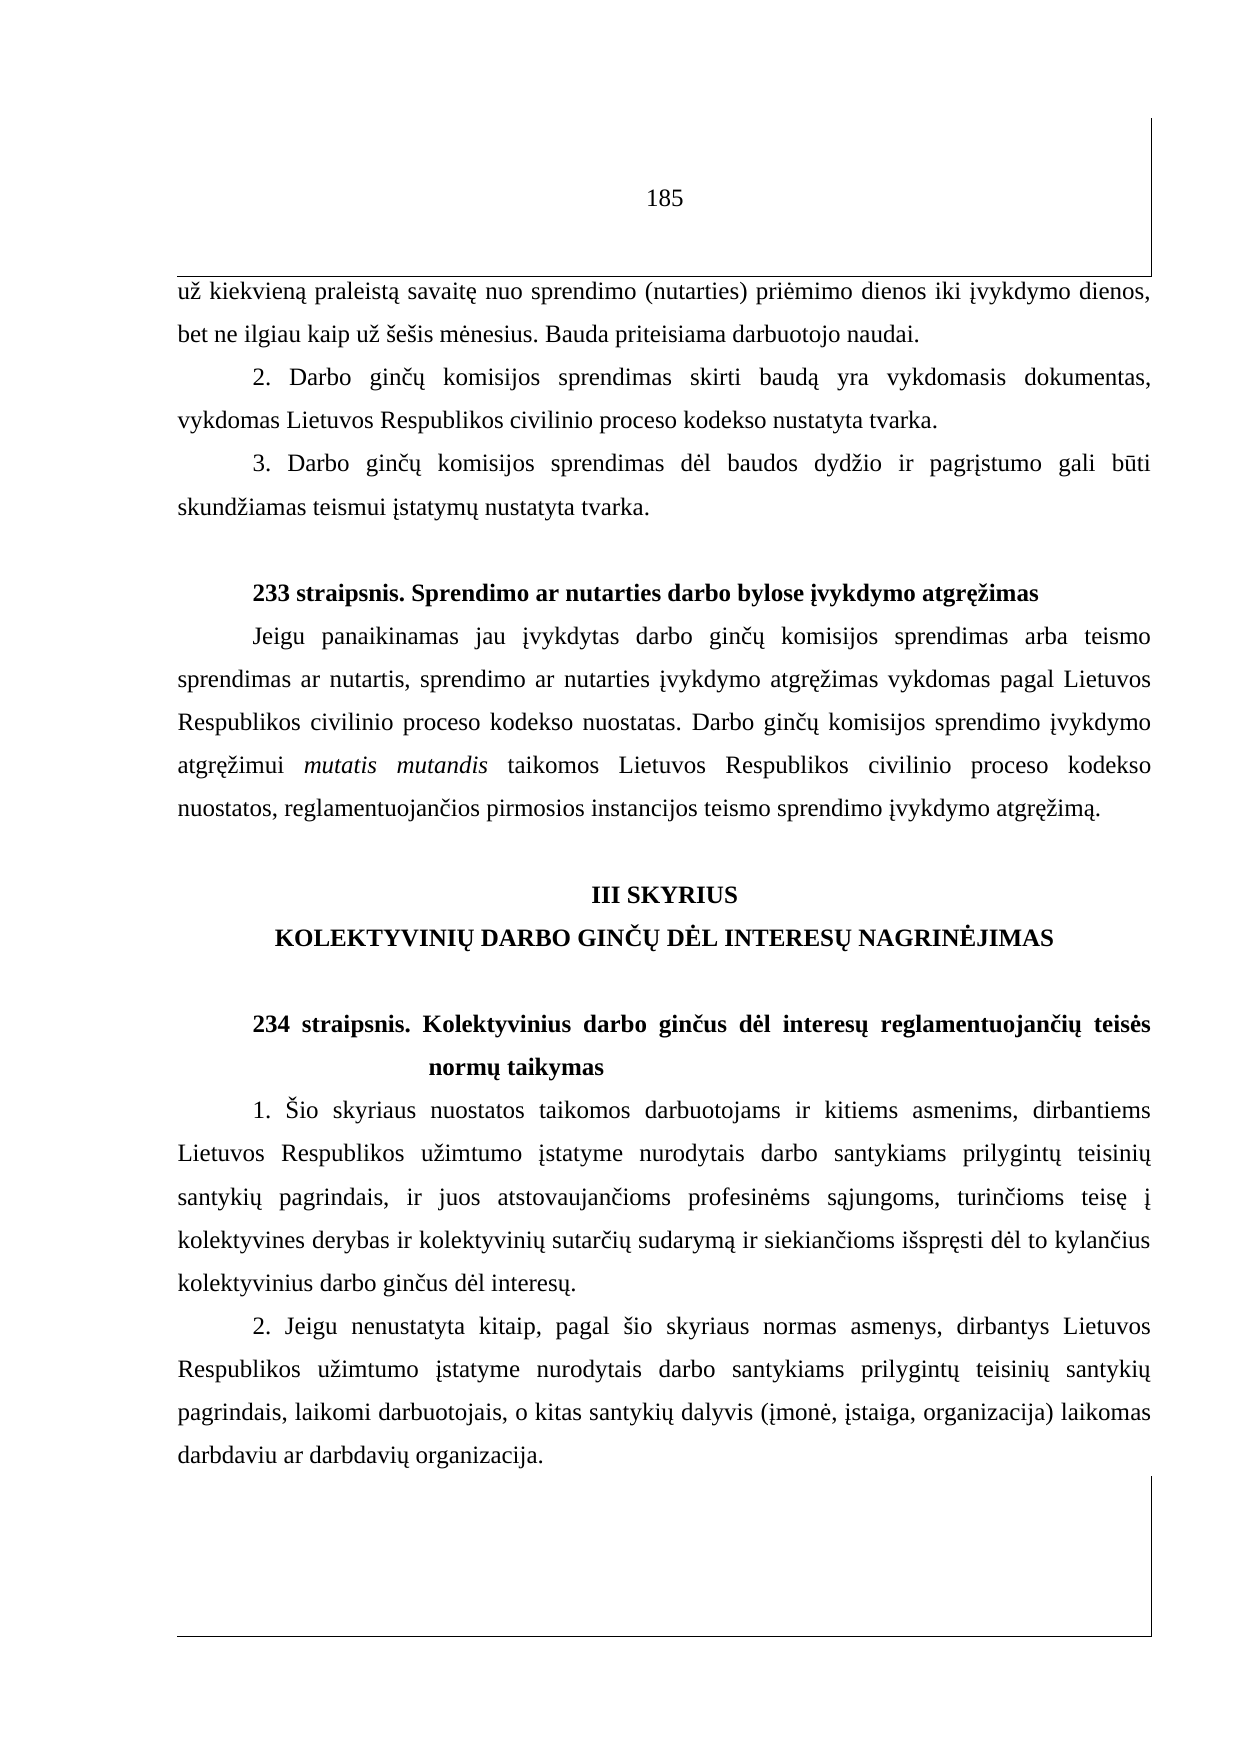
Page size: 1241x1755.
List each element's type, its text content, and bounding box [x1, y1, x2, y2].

text 2. Jeigu nenustatyta kitaip, pagal šio skyriaus normas asmenys, dirbantys Lietuvos Respublikos užimtumo įstatyme nurodytais darbo santykiams prilygintų teisinių santykių pagrindais, laikomi darbuotojais, o kitas santykių dalyvis (įmonė, įstaiga, organizacija) laikomas darbdaviu ar darbdavių organizacija. [177, 1311, 1152, 1469]
subtitle 234 straipsnis. Kolektyvinius darbo ginčus dėl interesų reglamentuojančių teisės normų taikymas [252, 1009, 1152, 1081]
text 2. Darbo ginčų komisijos sprendimas skirti baudą yra vykdomasis dokumentas, vykdomas Lietuvos Respublikos civilinio proceso kodekso nustatyta tvarka. [177, 362, 1152, 434]
text Jeigu panaikinamas jau įvykdytas darbo ginčų komisijos sprendimas arba teismo sprendimas ar nutartis, sprendimo ar nutarties įvykdymo atgręžimas vykdomas pagal Lietuvos Respublikos civilinio proceso kodekso nuostatas. Darbo ginčų komisijos sprendimo įvykdymo atgręžimui mutatis mutandis taikomos Lietuvos Respublikos civilinio proceso kodekso nuostatos, reglamentuojančios pirmosios instancijos teismo sprendimo įvykdymo atgręžimą. [177, 621, 1152, 822]
text už kiekvieną praleistą savaitę nuo sprendimo (nutarties) priėmimo dienos iki įvykdymo dienos, bet ne ilgiau kaip už šešis mėnesius. Bauda priteisiama darbuotojo naudai. [177, 276, 1152, 348]
text 1. Šio skyriaus nuostatos taikomos darbuotojams ir kitiems asmenims, dirbantiems Lietuvos Respublikos užimtumo įstatyme nurodytais darbo santykiams prilygintų teisinių santykių pagrindais, ir juos atstovaujančioms profesinėms sąjungoms, turinčioms teisę į kolektyvines derybas ir kolektyvinių sutarčių sudarymą ir siekiančioms išspręsti dėl to kylančius kolektyvinius darbo ginčus dėl interesų. [177, 1095, 1152, 1297]
text 3. Darbo ginčų komisijos sprendimas dėl baudos dydžio ir pagrįstumo gali būti skundžiamas teismui įstatymų nustatyta tvarka. [177, 448, 1152, 520]
text KOLEKTYVINIŲ DARBO GINČŲ DĖL INTERESŲ NAGRINĖJIMAS [177, 923, 1152, 952]
text III SKYRIUS [177, 880, 1152, 908]
subtitle 233 straipsnis. Sprendimo ar nutarties darbo bylose įvykdymo atgręžimas [177, 578, 1152, 607]
